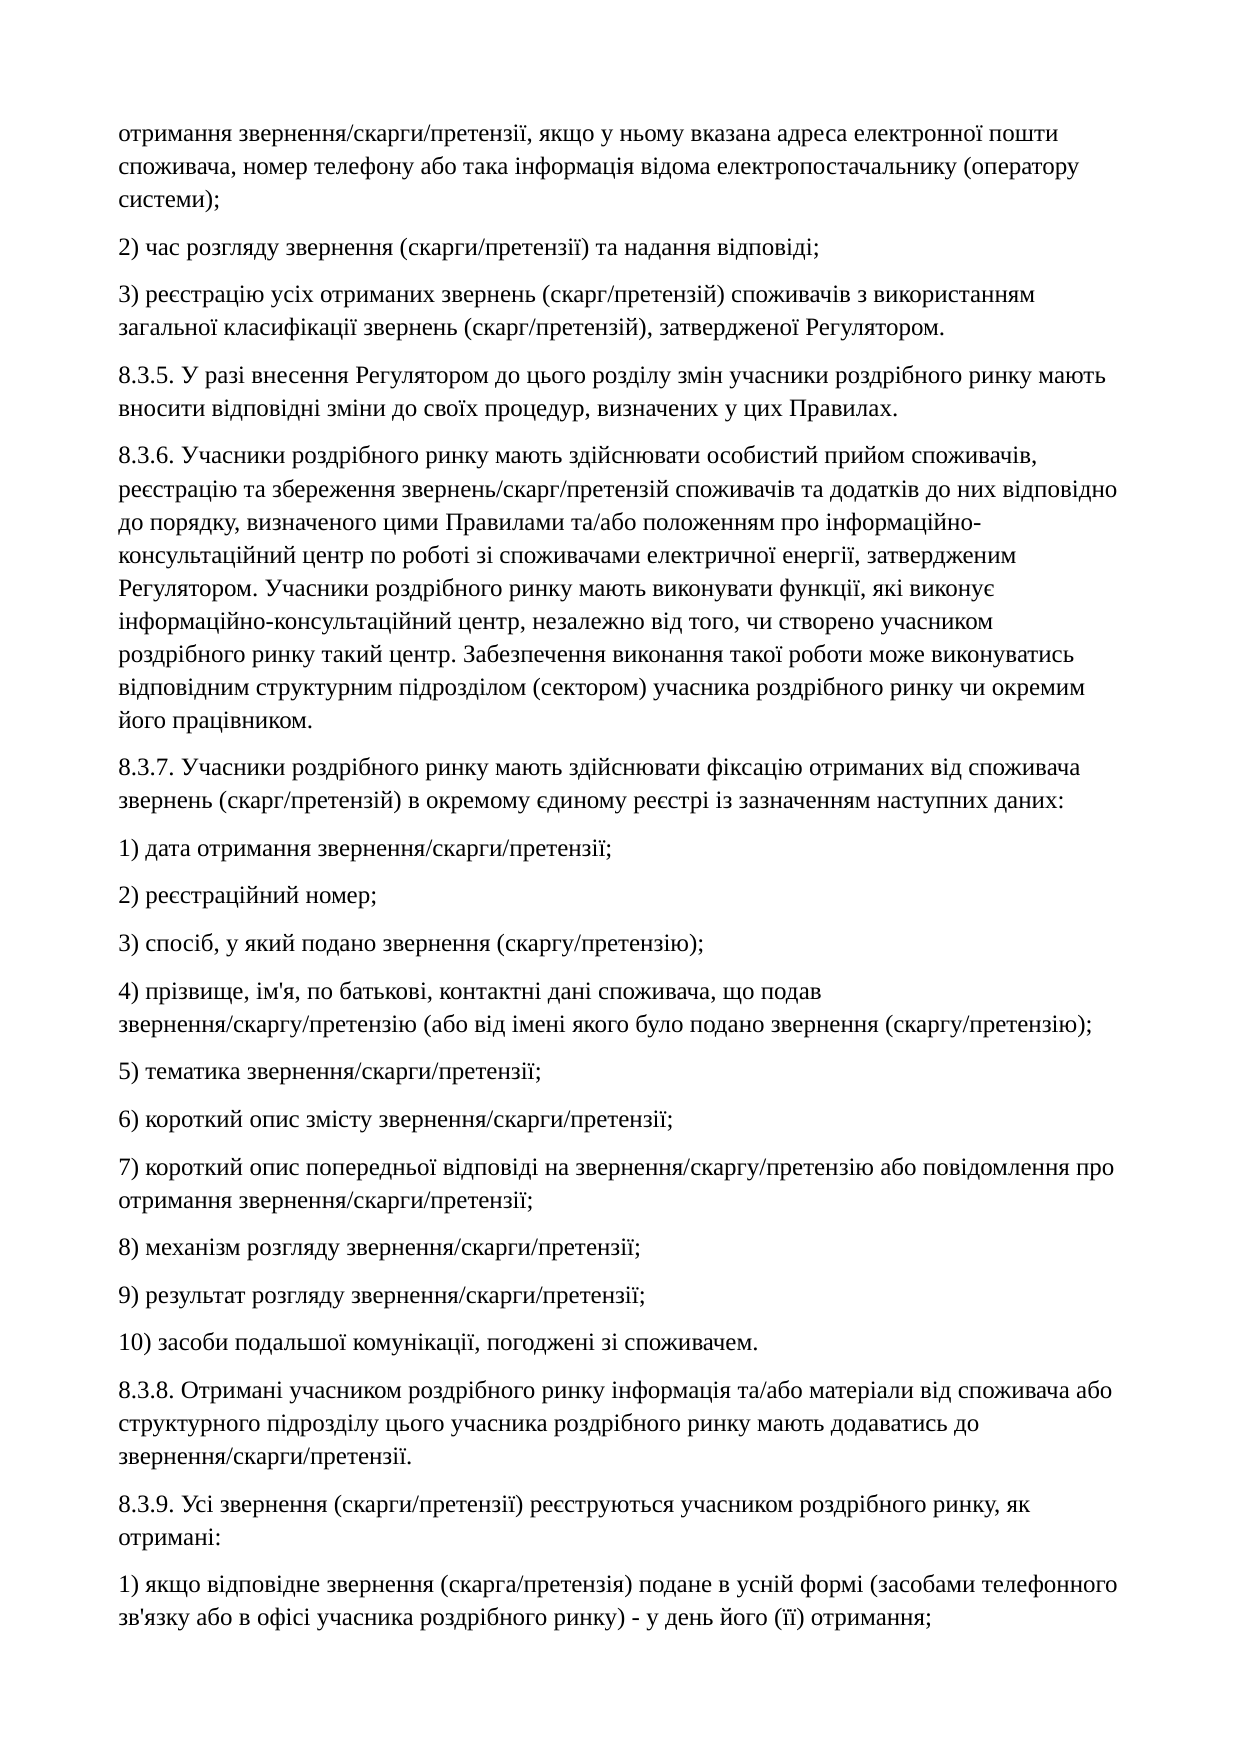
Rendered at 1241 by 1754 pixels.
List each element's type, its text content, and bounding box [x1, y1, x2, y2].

text 8.3.7. Учасники роздрібного ринку мають здійснювати фіксацію отриманих від споживача звернень (скарг/претензій) в окремому єдиному реєстрі із зазначенням наступних даних: [118, 752, 1122, 814]
text 2) час розгляду звернення (скарги/претензії) та надання відповіді; [118, 232, 1122, 261]
text 10) засоби подальшої комунікації, погоджені зі споживачем. [118, 1327, 1122, 1356]
text отримання звернення/скарги/претензії, якщо у ньому вказана адреса електронної пошти споживача, номер телефону або така інформація відома електропостачальнику (оператору системи); [118, 118, 1122, 213]
text 7) короткий опис попередньої відповіді на звернення/скаргу/претензію або повідомлення про отримання звернення/скарги/претензії; [118, 1152, 1122, 1213]
text 8.3.5. У разі внесення Регулятором до цього розділу змін учасники роздрібного ринку мають вносити відповідні зміни до своїх процедур, визначених у цих Правилах. [118, 360, 1122, 422]
text 3) спосіб, у який подано звернення (скаргу/претензію); [118, 928, 1122, 957]
text 8.3.6. Учасники роздрібного ринку мають здійснювати особистий прийом споживачів, реєстрацію та збереження звернень/скарг/претензій споживачів та додатків до них відповідно до порядку, визначеного цими Правилами та/або положенням про інформаційно-консультаційний центр по роботі зі споживачами електричної енергії, затвердженим Регулятором. Учасники роздрібного ринку мають виконувати функції, які виконує інформаційно-консультаційний центр, незалежно від того, чи створено учасником роздрібного ринку такий центр. Забезпечення виконання такої роботи може виконуватись відповідним структурним підрозділом (сектором) учасника роздрібного ринку чи окремим його працівником. [118, 441, 1122, 733]
text 3) реєстрацію усіх отриманих звернень (скарг/претензій) споживачів з використанням загальної класифікації звернень (скарг/претензій), затвердженої Регулятором. [118, 279, 1122, 341]
text 8) механізм розгляду звернення/скарги/претензії; [118, 1232, 1122, 1261]
text 8.3.8. Отримані учасником роздрібного ринку інформація та/або матеріали від споживача або структурного підрозділу цього учасника роздрібного ринку мають додаватись до звернення/скарги/претензії. [118, 1375, 1122, 1470]
text 8.3.9. Усі звернення (скарги/претензії) реєструються учасником роздрібного ринку, як отримані: [118, 1489, 1122, 1551]
text 1) дата отримання звернення/скарги/претензії; [118, 833, 1122, 862]
text 9) результат розгляду звернення/скарги/претензії; [118, 1280, 1122, 1309]
text 5) тематика звернення/скарги/претензії; [118, 1056, 1122, 1085]
text 6) короткий опис змісту звернення/скарги/претензії; [118, 1104, 1122, 1133]
text 2) реєстраційний номер; [118, 881, 1122, 909]
text 4) прізвище, ім'я, по батькові, контактні дані споживача, що подав звернення/скаргу/претензію (або від імені якого було подано звернення (скаргу/претензію); [118, 976, 1122, 1038]
text 1) якщо відповідне звернення (скарга/претензія) подане в усній формі (засобами телефонного зв'язку або в офісі учасника роздрібного ринку) - у день його (її) отримання; [118, 1569, 1122, 1631]
